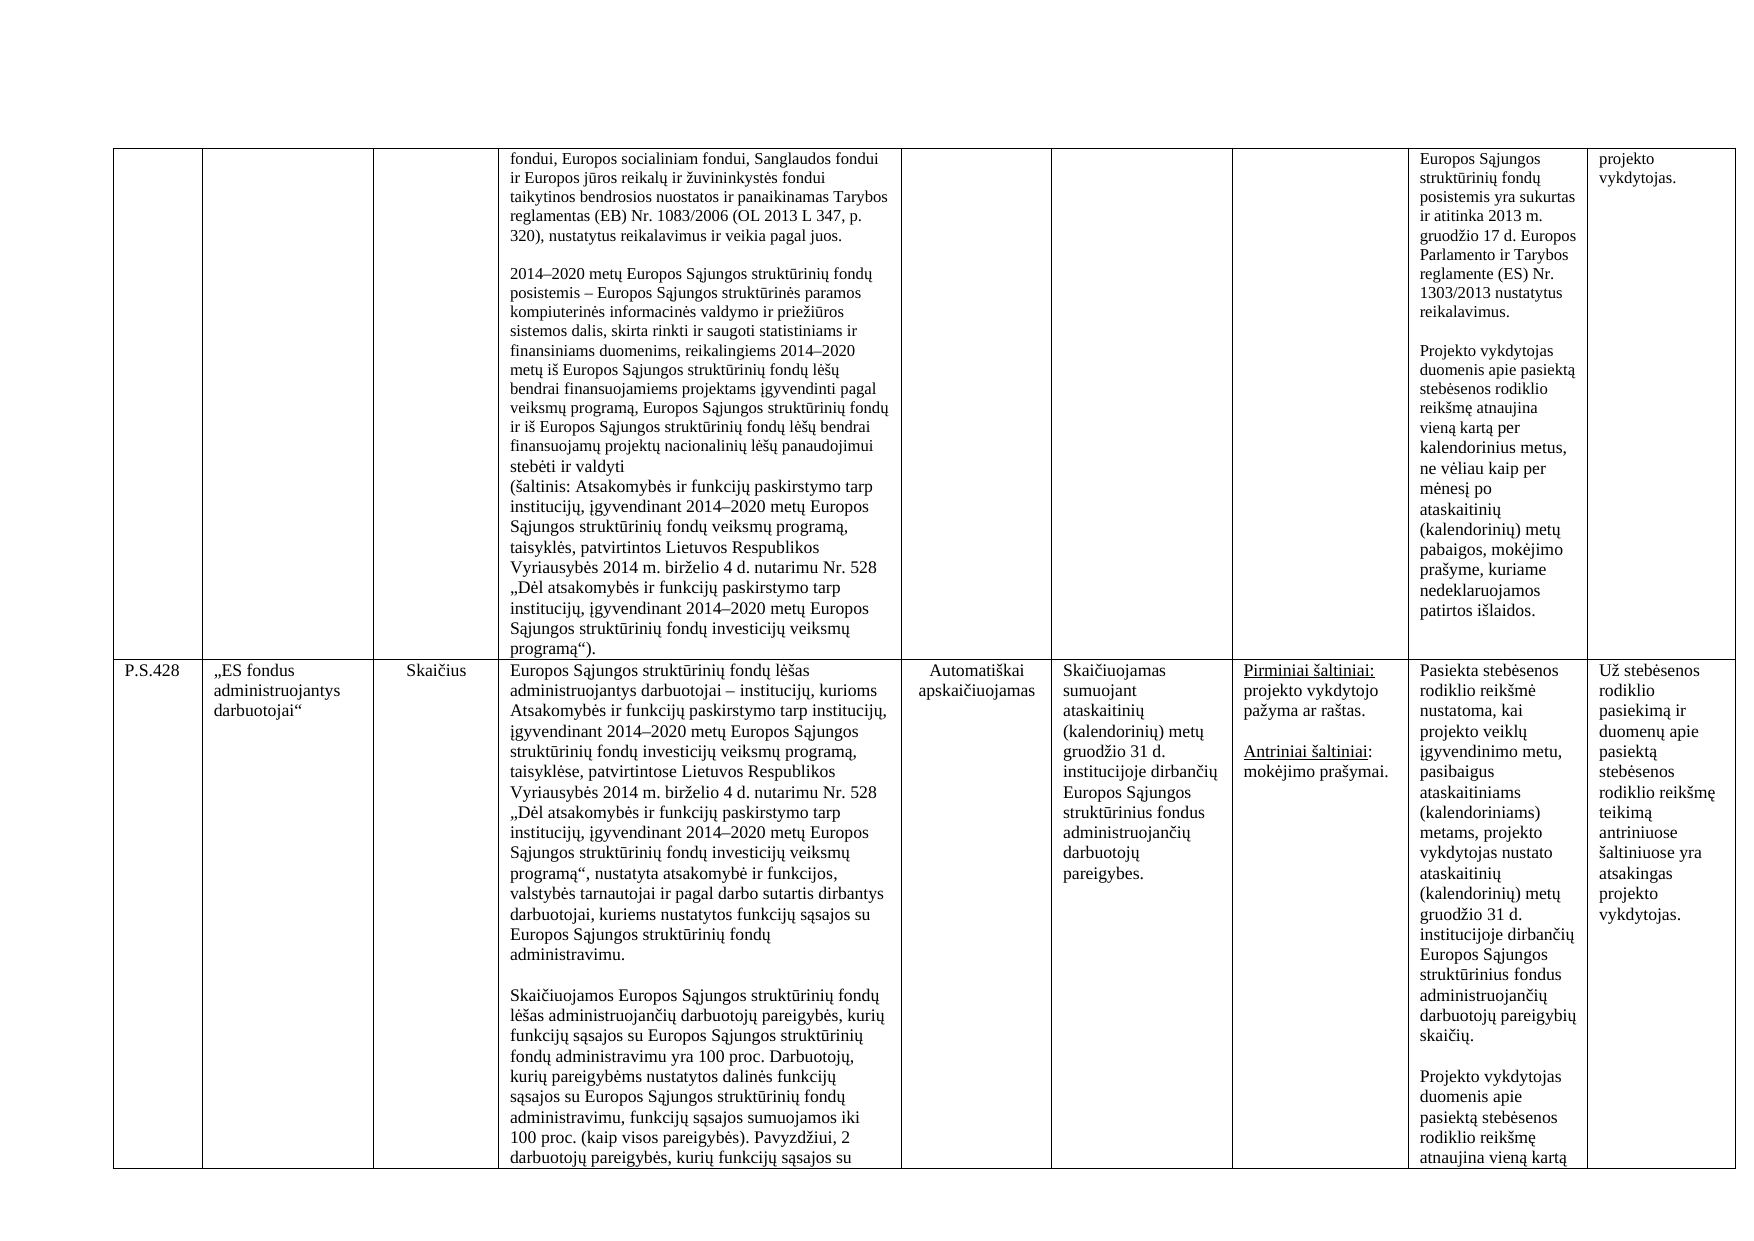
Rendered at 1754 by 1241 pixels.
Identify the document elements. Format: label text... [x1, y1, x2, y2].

table_cell [203, 149, 373, 658]
table_cell [374, 149, 498, 658]
table_cell fondui, Europos socialiniam fondui, Sanglaudos fondui ir Europos jūros reikalų ir žuvininkystės fondui taikytinos bendrosios nuostatos ir panaikinamas Tarybos reglamentas (EB) Nr. 1083/2006 (OL 2013 L 347, p. 320), nustatytus reikalavimus ir veikia pagal juos. 2014–2020 metų Europos Sąjungos struktūrinių fondų posistemis – Europos Sąjungos struktūrinės paramos kompiuterinės informacinės valdymo ir priežiūros sistemos dalis, skirta rinkti ir saugoti statistiniams ir finansiniams duomenims, reikalingiems 2014–2020 metų iš Europos Sąjungos struktūrinių fondų lėšų bendrai finansuojamiems projektams įgyvendinti pagal veiksmų programą, Europos Sąjungos struktūrinių fondų ir iš Europos Sąjungos struktūrinių fondų lėšų bendrai finansuojamų projektų nacionalinių lėšų panaudojimui stebėti ir valdyti (šaltinis: Atsakomybės ir funkcijų paskirstymo tarp institucijų, įgyvendinant 2014–2020 metų Europos Sąjungos struktūrinių fondų veiksmų programą, taisyklės, patvirtintos Lietuvos Respublikos Vyriausybės 2014 m. birželio 4 d. nutarimu Nr. 528 „Dėl atsakomybės ir funkcijų paskirstymo tarp institucijų, įgyvendinant 2014–2020 metų Europos Sąjungos struktūrinių fondų investicijų veiksmų programą“). [499, 149, 901, 658]
table_cell Europos Sąjungos struktūrinių fondų posistemis yra sukurtas ir atitinka 2013 m. gruodžio 17 d. Europos Parlamento ir Tarybos reglamente (ES) Nr. 1303/2013 nustatytus reikalavimus. Projekto vykdytojas duomenis apie pasiektą stebėsenos rodiklio reikšmę atnaujina vieną kartą per kalendorinius metus, ne vėliau kaip per mėnesį po ataskaitinių (kalendorinių) metų pabaigos, mokėjimo prašyme, kuriame nedeklaruojamos patirtos išlaidos. [1409, 149, 1587, 658]
table_cell Skaičius [374, 660, 498, 1167]
table_cell Pasiekta stebėsenos rodiklio reikšmė nustatoma, kai projekto veiklų įgyvendinimo metu, pasibaigus ataskaitiniams (kalendoriniams) metams, projekto vykdytojas nustato ataskaitinių (kalendorinių) metų gruodžio 31 d. institucijoje dirbančių Europos Sąjungos struktūrinius fondus administruojančių darbuotojų pareigybių skaičių. Projekto vykdytojas duomenis apie pasiektą stebėsenos rodiklio reikšmę atnaujina vieną kartą [1409, 660, 1587, 1167]
table_cell [114, 149, 202, 658]
table_cell [1052, 149, 1232, 658]
table_cell Skaičiuojamas sumuojant ataskaitinių (kalendorinių) metų gruodžio 31 d. institucijoje dirbančių Europos Sąjungos struktūrinius fondus administruojančių darbuotojų pareigybes. [1052, 660, 1232, 1167]
table_cell [1233, 149, 1408, 658]
table_cell P.S.428 [114, 660, 202, 1167]
table_cell projekto vykdytojas. [1588, 149, 1735, 658]
table_cell Pirminiai šaltiniai: projekto vykdytojo pažyma ar raštas. Antriniai šaltiniai: mokėjimo prašymai. [1233, 660, 1408, 1167]
table_cell Europos Sąjungos struktūrinių fondų lėšas administruojantys darbuotojai – institucijų, kurioms Atsakomybės ir funkcijų paskirstymo tarp institucijų, įgyvendinant 2014–2020 metų Europos Sąjungos struktūrinių fondų investicijų veiksmų programą, taisyklėse, patvirtintose Lietuvos Respublikos Vyriausybės 2014 m. birželio 4 d. nutarimu Nr. 528 „Dėl atsakomybės ir funkcijų paskirstymo tarp institucijų, įgyvendinant 2014–2020 metų Europos Sąjungos struktūrinių fondų investicijų veiksmų programą“, nustatyta atsakomybė ir funkcijos, valstybės tarnautojai ir pagal darbo sutartis dirbantys darbuotojai, kuriems nustatytos funkcijų sąsajos su Europos Sąjungos struktūrinių fondų administravimu. Skaičiuojamos Europos Sąjungos struktūrinių fondų lėšas administruojančių darbuotojų pareigybės, kurių funkcijų sąsajos su Europos Sąjungos struktūrinių fondų administravimu yra 100 proc. Darbuotojų, kurių pareigybėms nustatytos dalinės funkcijų sąsajos su Europos Sąjungos struktūrinių fondų administravimu, funkcijų sąsajos sumuojamos iki 100 proc. (kaip visos pareigybės). Pavyzdžiui, 2 darbuotojų pareigybės, kurių funkcijų sąsajos su [499, 660, 901, 1167]
table_cell Už stebėsenos rodiklio pasiekimą ir duomenų apie pasiektą stebėsenos rodiklio reikšmę teikimą antriniuose šaltiniuose yra atsakingas projekto vykdytojas. [1588, 660, 1735, 1167]
table_cell Automatiškai apskaičiuojamas [902, 660, 1051, 1167]
table_cell „ES fondus administruojantys darbuotojai“ [203, 660, 373, 1167]
table_cell [902, 149, 1051, 658]
